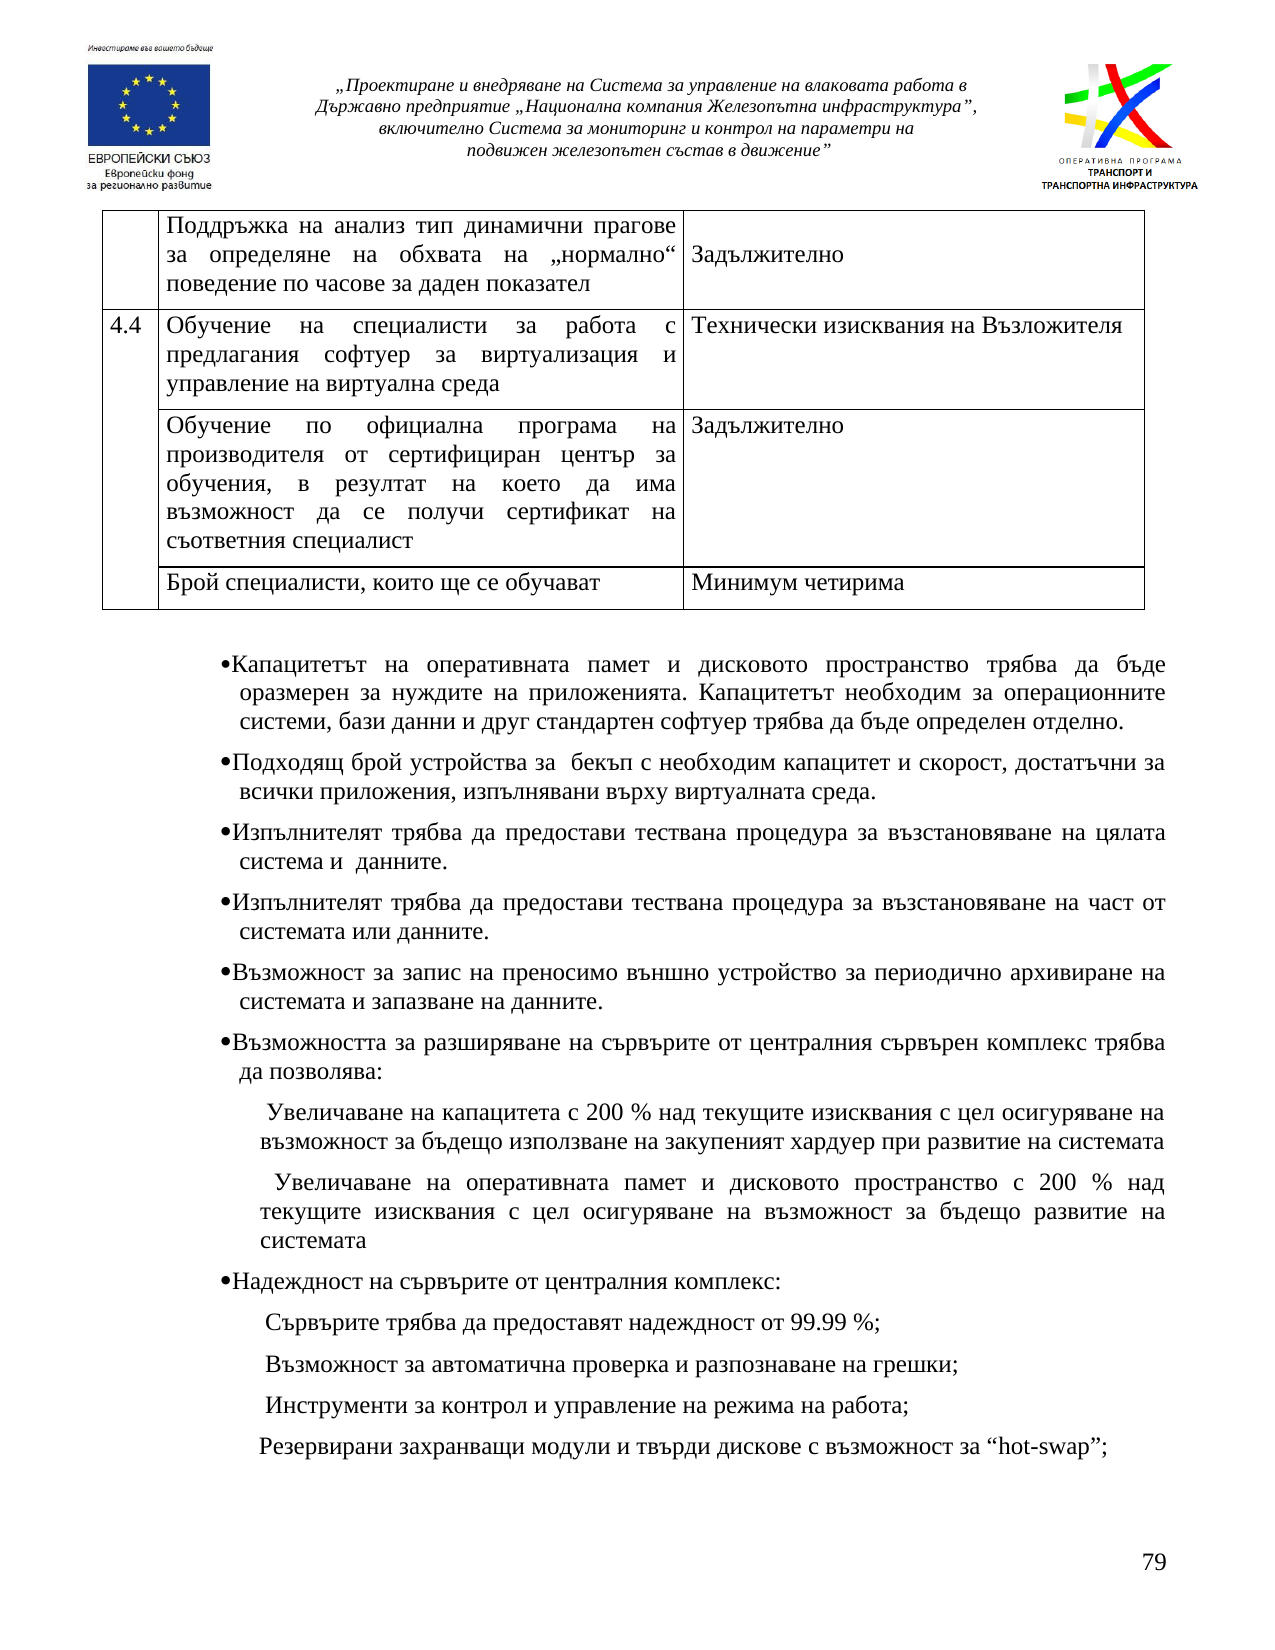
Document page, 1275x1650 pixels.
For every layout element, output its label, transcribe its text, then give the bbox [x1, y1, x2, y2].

table_cell Задължително [684, 410, 1144, 566]
text Капацитетът на оперативната памет и дисковото пространство трябва да бъде оразмерен за нуждите на приложенията. Капацитетът необходим за операционните системи, бази данни и друг стандартен софтуер трябва да бъде определен отделно. [222, 649, 1167, 735]
text Надеждност на сървърите от централния комплекс: [221, 1266, 1167, 1295]
table_cell Обучение по официална програма на производителя от сертифициран център за обучения, в резултат на което да има възможност да се получи сертификат на съответния специалист [159, 410, 683, 566]
table_cell Поддръжка на анализ тип динамични прагове за определяне на обхвата на „нормално“ поведение по часове за даден показател [159, 211, 683, 309]
text Възможност за запис на преносимо външно устройство за периодично архивиране на системата и запазване на данните. [221, 957, 1167, 1015]
table_cell Технически изисквания на Възложителя [684, 310, 1144, 409]
text  Увеличаване на капацитета с 200 % над текущите изисквания с цел осигуряване на възможност за бъдещо използване на закупеният хардуер при развитие на системата [239, 1097, 1167, 1155]
text Изпълнителят трябва да предостави тествана процедура за възстановяване на част от системата или данните. [221, 887, 1167, 945]
text  Сървърите трябва да предоставят надеждност от 99.99 %; [239, 1307, 1167, 1336]
text  Увеличаване на оперативната памет и дисковото пространство с 200 % над текущите изисквания с цел осигуряване на възможност за бъдещо развитие на системата [239, 1167, 1167, 1254]
table_cell [103, 211, 158, 309]
text  Инструменти за контрол и управление на режима на работа; [239, 1390, 1167, 1419]
table_cell Брой специалисти, които ще се обучават [159, 568, 683, 609]
table_cell 4.4 [103, 310, 158, 609]
text  Възможност за автоматична проверка и разпознаване на грешки; [239, 1349, 1167, 1377]
text Подходящ брой устройства за бекъп с необходим капацитет и скорост, достатъчни за всички приложения, изпълнявани върху виртуалната среда. [221, 747, 1167, 805]
table_cell Задължително [684, 211, 1144, 309]
text Изпълнителят трябва да предостави тествана процедура за възстановяване на цялата система и данните. [221, 817, 1167, 875]
table_cell Обучение на специалисти за работа с предлагания софтуер за виртуализация и управление на виртуална среда [159, 310, 683, 409]
text Възможността за разширяване на сървърите от централния сървърен комплекс трябва да позволява: [221, 1027, 1167, 1085]
text Резервирани захранващи модули и твърди дискове с възможност за “hot-swap”; [239, 1431, 1167, 1460]
table_cell Минимум четирима [684, 568, 1144, 609]
